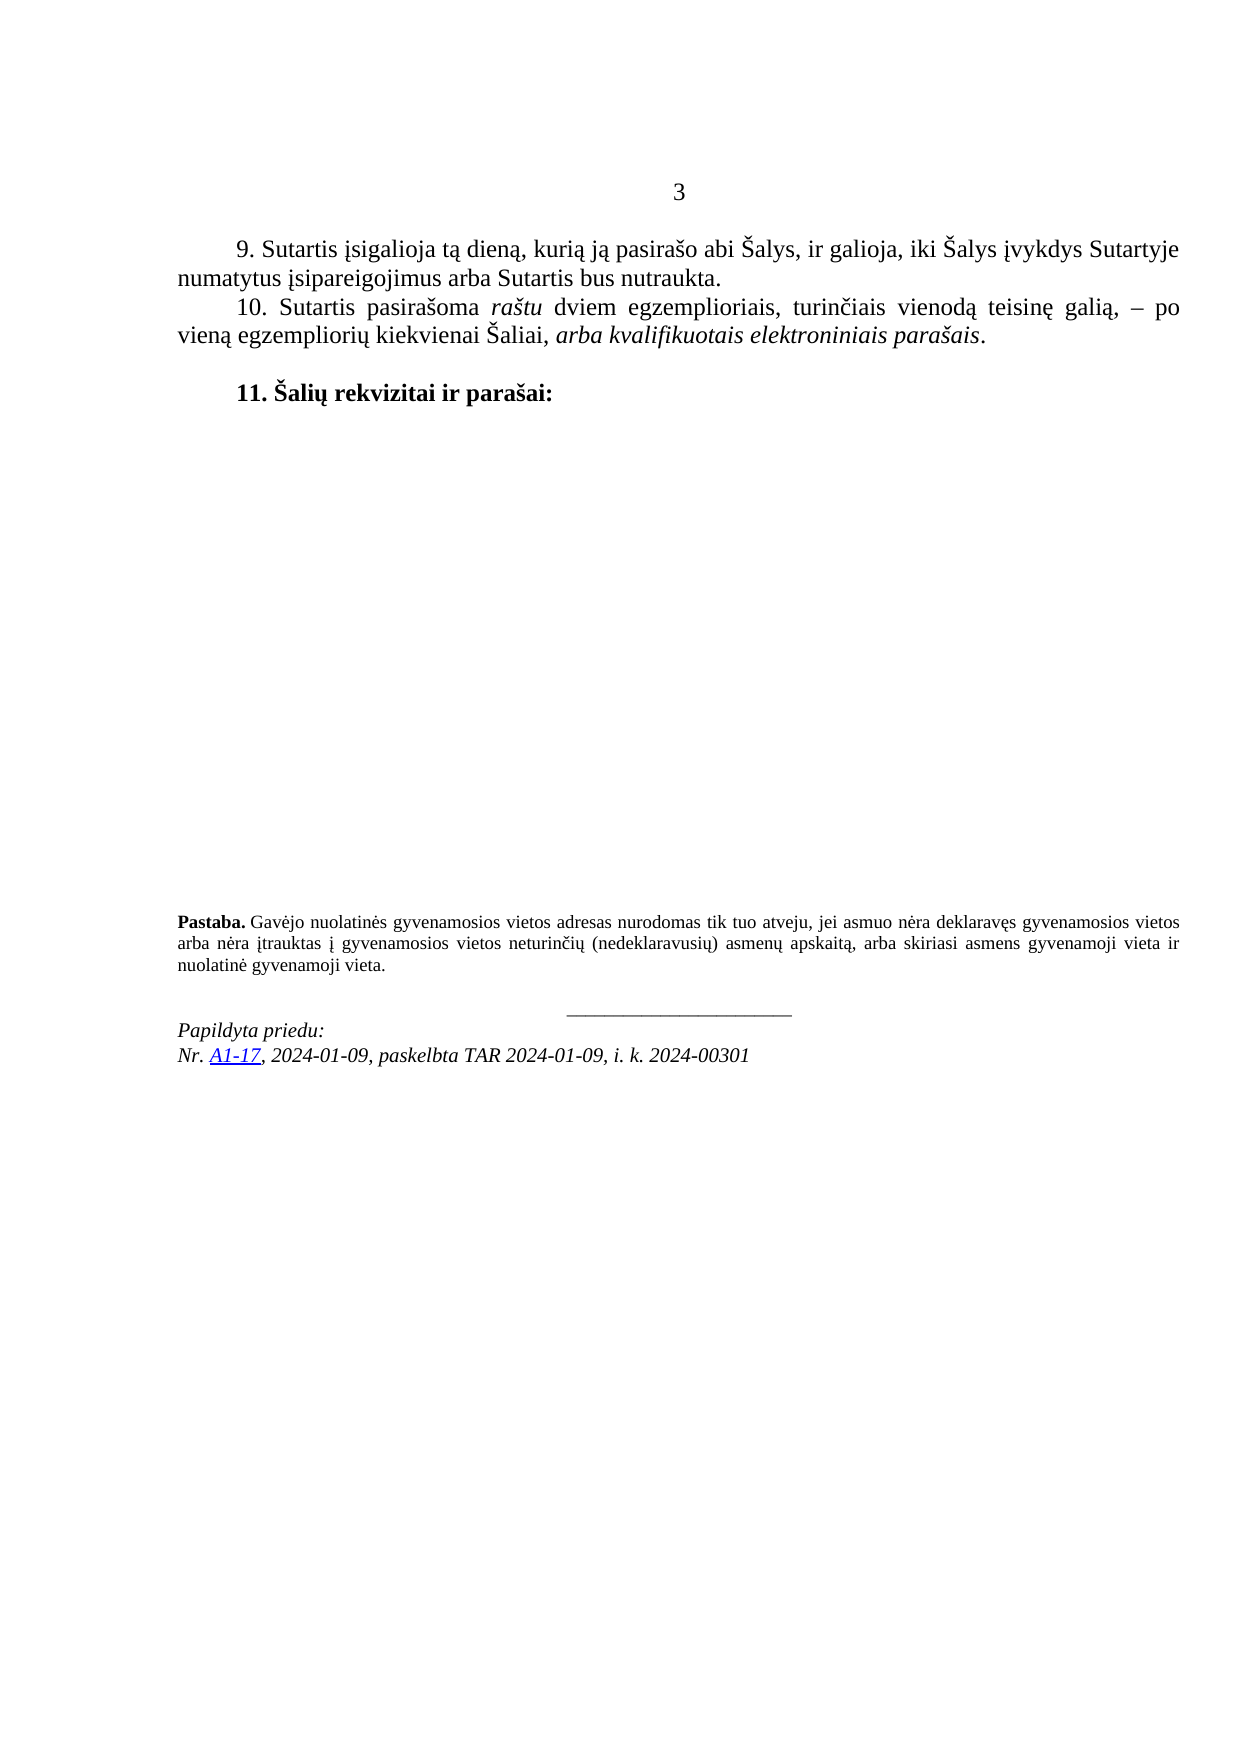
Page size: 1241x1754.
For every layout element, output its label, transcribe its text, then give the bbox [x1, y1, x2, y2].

text ________________________ [177, 997, 1181, 1018]
text Nr. A1-17, 2024-01-09, paskelbta TAR 2024-01-09, i. k. 2024-00301 [177, 1042, 1181, 1067]
text Pastaba. Gavėjo nuolatinės gyvenamosios vietos adresas nurodomas tik tuo atveju, jei asmuo nėra deklaravęs gyvenamosios vietos arba nėra įtrauktas į gyvenamosios vietos neturinčių (nedeklaravusių) asmenų apskaitą, arba skiriasi asmens gyvenamoji vieta ir nuolatinė gyvenamoji vieta. [177, 911, 1181, 975]
text 9. Sutartis įsigalioja tą dieną, kurią ją pasirašo abi Šalys, ir galioja, iki Šalys įvykdys Sutartyje numatytus įsipareigojimus arba Sutartis bus nutraukta. [177, 234, 1181, 292]
text Papildyta priedu: [177, 1018, 1181, 1042]
text 11. Šalių rekvizitai ir parašai: [177, 378, 1181, 407]
text 10. Sutartis pasirašoma raštu dviem egzemplioriais, turinčiais vienodą teisinę galią, – po vieną egzempliorių kiekvienai Šaliai, arba kvalifikuotais elektroniniais parašais. [177, 292, 1181, 349]
